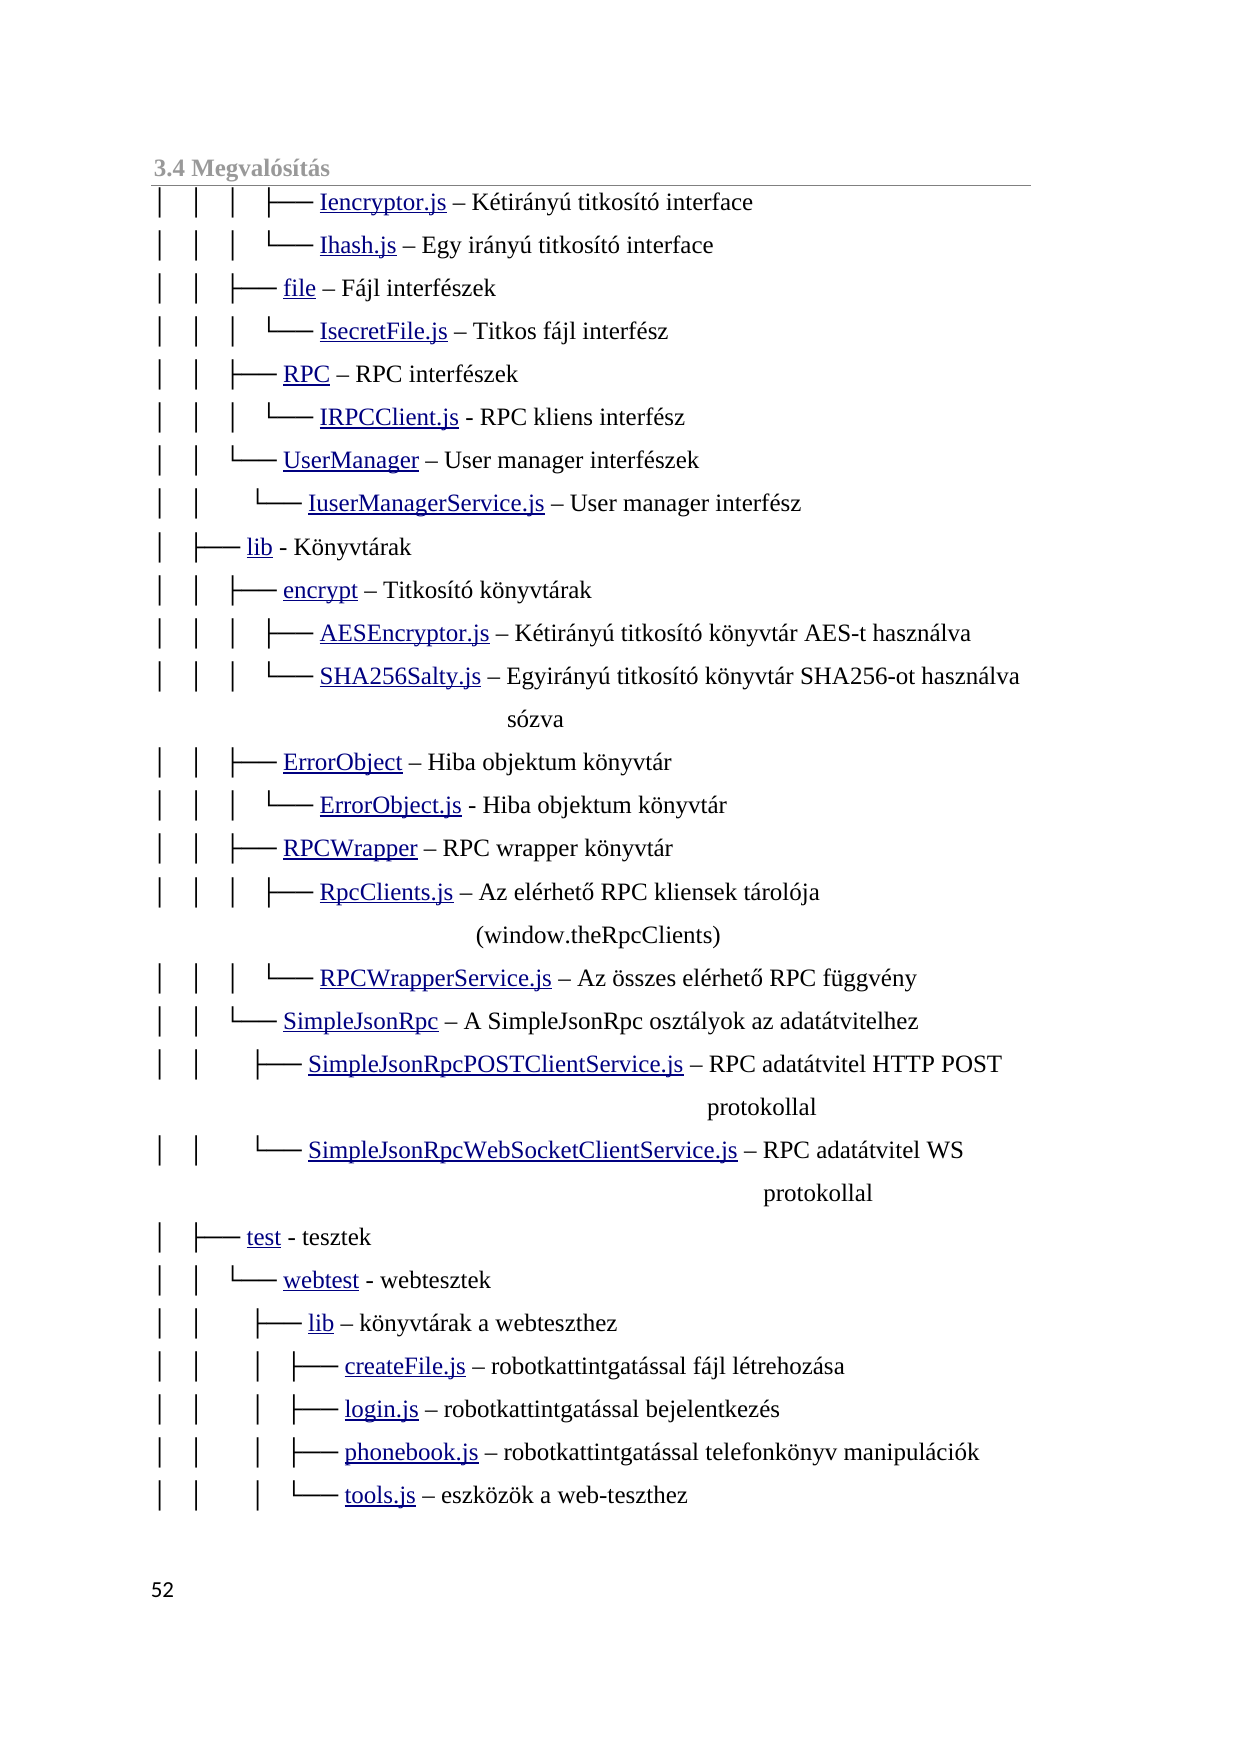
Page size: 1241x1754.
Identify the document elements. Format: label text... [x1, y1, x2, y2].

text │ │ │ ├── Iencryptor.js – Kétirányú titkosító interface │ │ │ └── Ihash.js – Egy irányú titkosító interface │ │ ├── file – Fájl interfészek │ │ │ └── IsecretFile.js – Titkos fájl interfész │ │ ├── RPC – RPC interfészek │ │ │ └── IRPCClient.js - RPC kliens interfész │ │ └── UserManager – User manager interfészek │ │ └── IuserManagerService.js – User manager interfész │ ├── lib - Könyvtárak │ │ ├── encrypt – Titkosító könyvtárak │ │ │ ├── AESEncryptor.js – Kétirányú titkosító könyvtár AES-t használva │ │ │ └── SHA256Salty.js – Egyirányú titkosító könyvtár SHA256-ot használva sózva │ │ ├── ErrorObject – Hiba objektum könyvtár │ │ │ └── ErrorObject.js - Hiba objektum könyvtár │ │ ├── RPCWrapper – RPC wrapper könyvtár │ │ │ ├── RpcClients.js – Az elérhető RPC kliensek tárolója (window.theRpcClients) │ │ │ └── RPCWrapperService.js – Az összes elérhető RPC függvény │ │ └── SimpleJsonRpc – A SimpleJsonRpc osztályok az adatátvitelhez │ │ ├── SimpleJsonRpcPOSTClientService.js – RPC adatátvitel HTTP POST protokollal │ │ └── SimpleJsonRpcWebSocketClientService.js – RPC adatátvitel WS protokollal │ ├── test - tesztek │ │ └── webtest - webtesztek │ │ ├── lib – könyvtárak a webteszthez │ │ │ ├── createFile.js – robotkattintgatással fájl létrehozása │ │ │ ├── login.js – robotkattintgatással bejelentkezés │ │ │ ├── phonebook.js – robotkattintgatással telefonkönyv manipulációk │ │ │ └── tools.js – eszközök a web-teszthez [151, 187, 1031, 1509]
